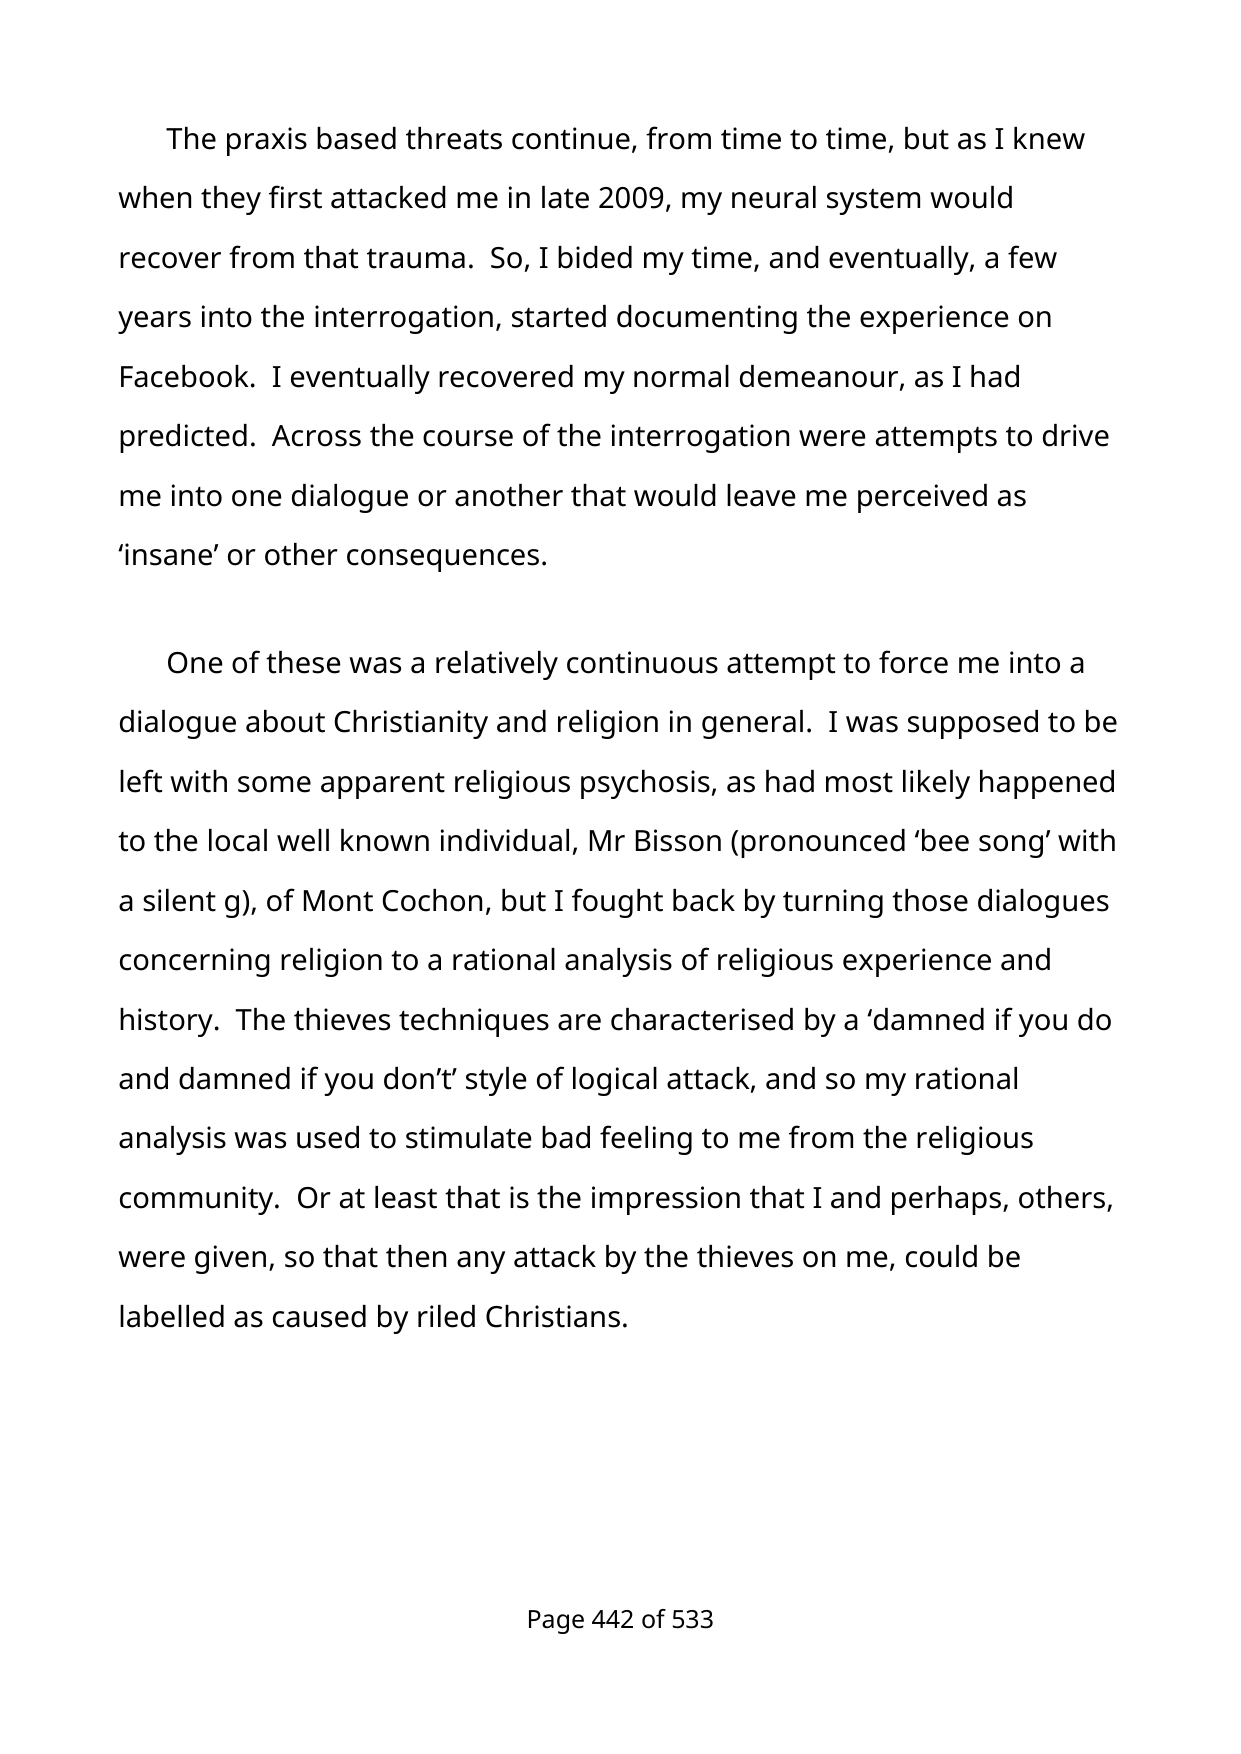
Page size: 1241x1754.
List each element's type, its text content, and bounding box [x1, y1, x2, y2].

text The praxis based threats continue, from time to time, but as I knew when they first attacked me in late 2009, my neural system would recover from that trauma. So, I bided my time, and eventually, a few years into the interrogation, started documenting the experience on Facebook. I eventually recovered my normal demeanour, as I had predicted. Across the course of the interrogation were attempts to drive me into one dialogue or another that would leave me perceived as ‘insane’ or other consequences. [118, 118, 1122, 574]
text One of these was a relatively continuous attempt to force me into a dialogue about Christianity and religion in general. I was supposed to be left with some apparent religious psychosis, as had most likely happened to the local well known individual, Mr Bisson (pronounced ‘bee song’ with a silent g), of Mont Cochon, but I fought back by turning those dialogues concerning religion to a rational analysis of religious experience and history. The thieves techniques are characterised by a ‘damned if you do and damned if you don’t’ style of logical attack, and so my rational analysis was used to stimulate bad feeling to me from the religious community. Or at least that is the impression that I and perhaps, others, were given, so that then any attack by the thieves on me, could be labelled as caused by riled Christians. [118, 642, 1122, 1336]
